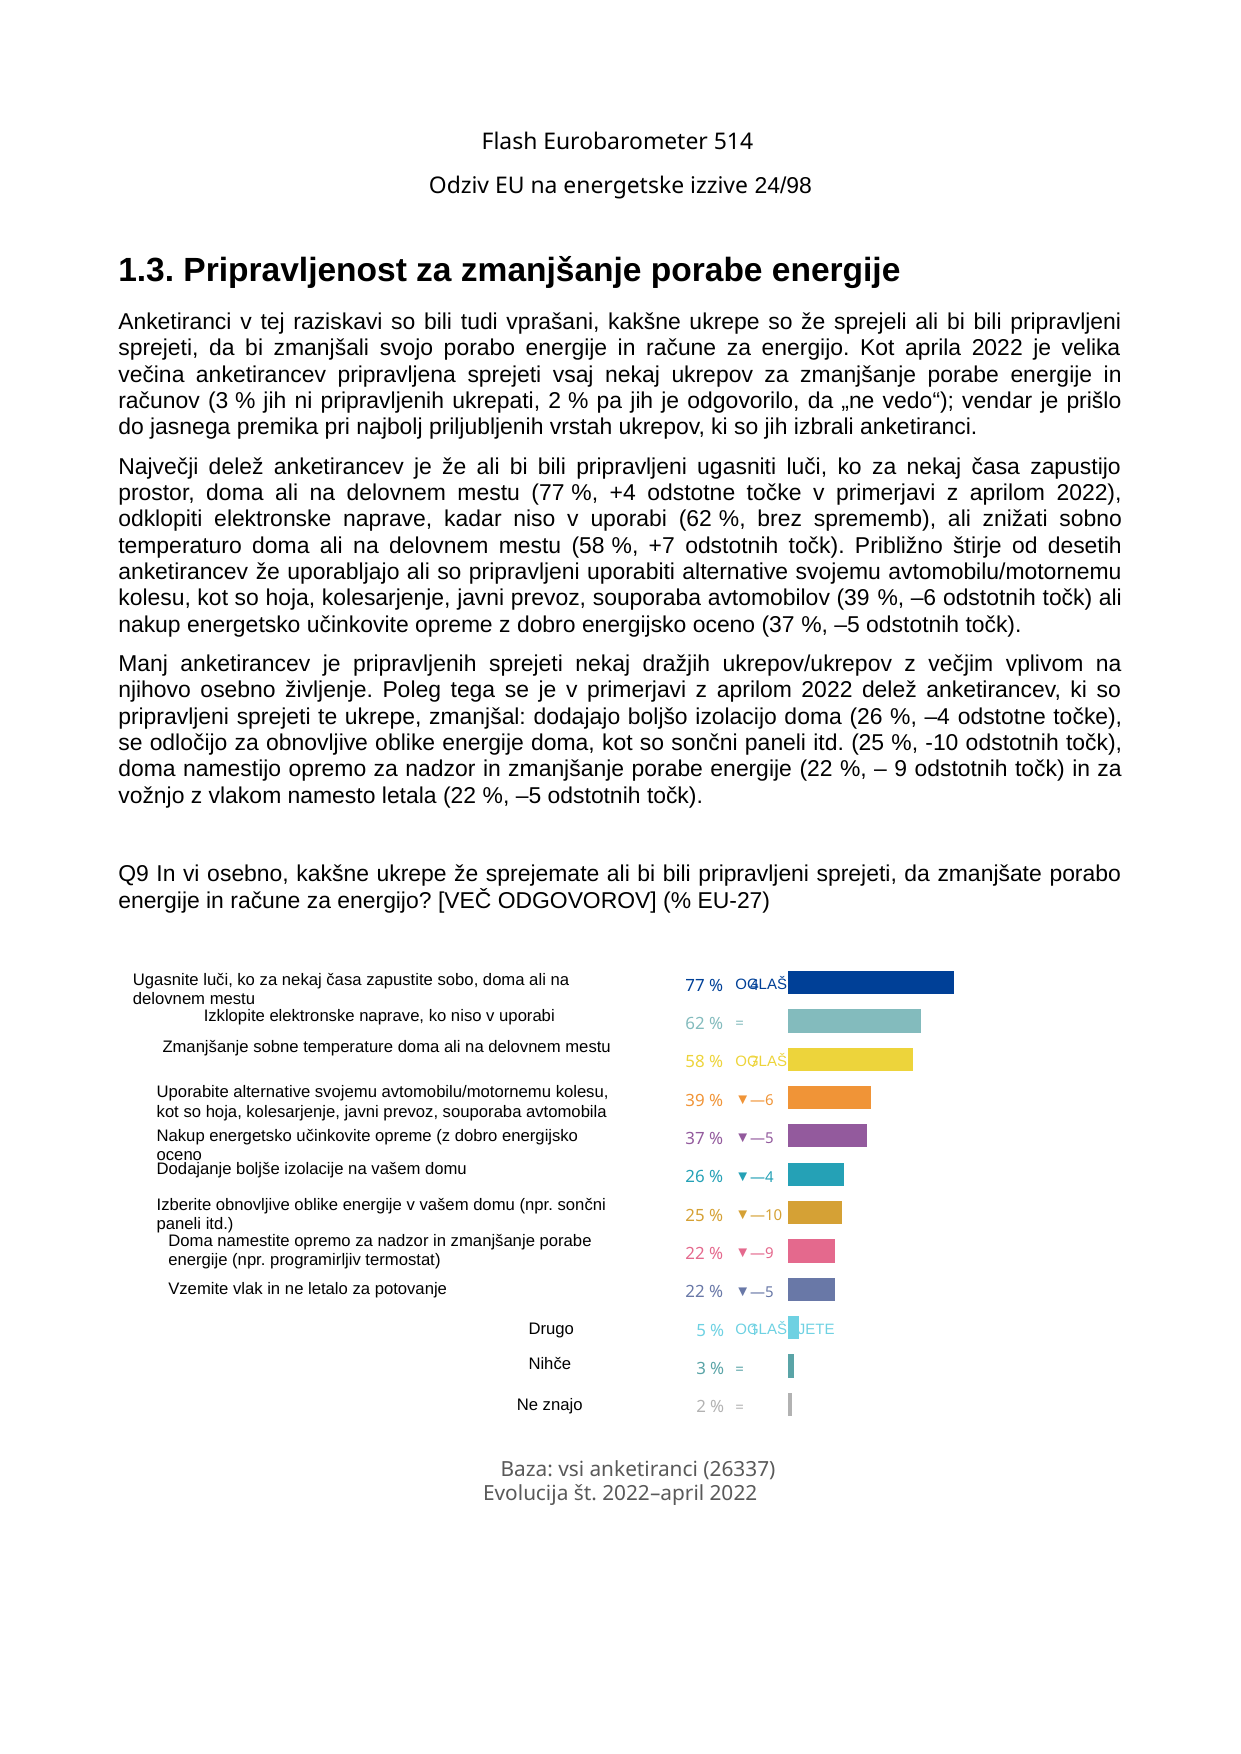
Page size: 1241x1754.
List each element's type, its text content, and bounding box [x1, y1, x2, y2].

text Manj anketirancev je pripravljenih sprejeti nekaj dražjih ukrepov/ukrepov z večjim vplivom na njihovo osebno življenje. Poleg tega se je v primerjavi z aprilom 2022 delež anketirancev, ki so pripravljeni sprejeti te ukrepe, zmanjšal: dodajajo boljšo izolacijo doma (26 %, –4 odstotne točke), se odločijo za obnovljive oblike energije doma, kot so sončni paneli itd. (25 %, -10 odstotnih točk), doma namestijo opremo za nadzor in zmanjšanje porabe energije (22 %, – 9 odstotnih točk) in za vožnjo z vlakom namesto letala (22 %, –5 odstotnih točk). [118, 650, 1122, 808]
text Q9 In vi osebno, kakšne ukrepe že sprejemate ali bi bili pripravljeni sprejeti, da zmanjšate porabo energije in račune za energijo? [VEČ ODGOVOROV] (% EU-27) [118, 860, 1122, 913]
text Anketiranci v tej raziskavi so bili tudi vprašani, kakšne ukrepe so že sprejeli ali bi bili pripravljeni sprejeti, da bi zmanjšali svojo porabo energije in račune za energijo. Kot aprila 2022 je velika večina anketirancev pripravljena sprejeti vsaj nekaj ukrepov za zmanjšanje porabe energije in računov (3 % jih ni pripravljenih ukrepati, 2 % pa jih je odgovorilo, da „ne vedo“); vendar je prišlo do jasnega premika pri najbolj priljubljenih vrstah ukrepov, ki so jih izbrali anketiranci. [118, 308, 1122, 440]
text Največji delež anketirancev je že ali bi bili pripravljeni ugasniti luči, ko za nekaj časa zapustijo prostor, doma ali na delovnem mestu (77 %, +4 odstotne točke v primerjavi z aprilom 2022), odklopiti elektronske naprave, kadar niso v uporabi (62 %, brez sprememb), ali znižati sobno temperaturo doma ali na delovnem mestu (58 %, +7 odstotnih točk). Približno štirje od desetih anketirancev že uporabljajo ali so pripravljeni uporabiti alternative svojemu avtomobilu/motornemu kolesu, kot so hoja, kolesarjenje, javni prevoz, souporaba avtomobilov (39 %, –6 odstotnih točk) ali nakup energetsko učinkovite opreme z dobro energijsko oceno (37 %, –5 odstotnih točk). [118, 453, 1122, 637]
subtitle 1.3. Pripravljenost za zmanjšanje porabe energije [118, 250, 1122, 289]
